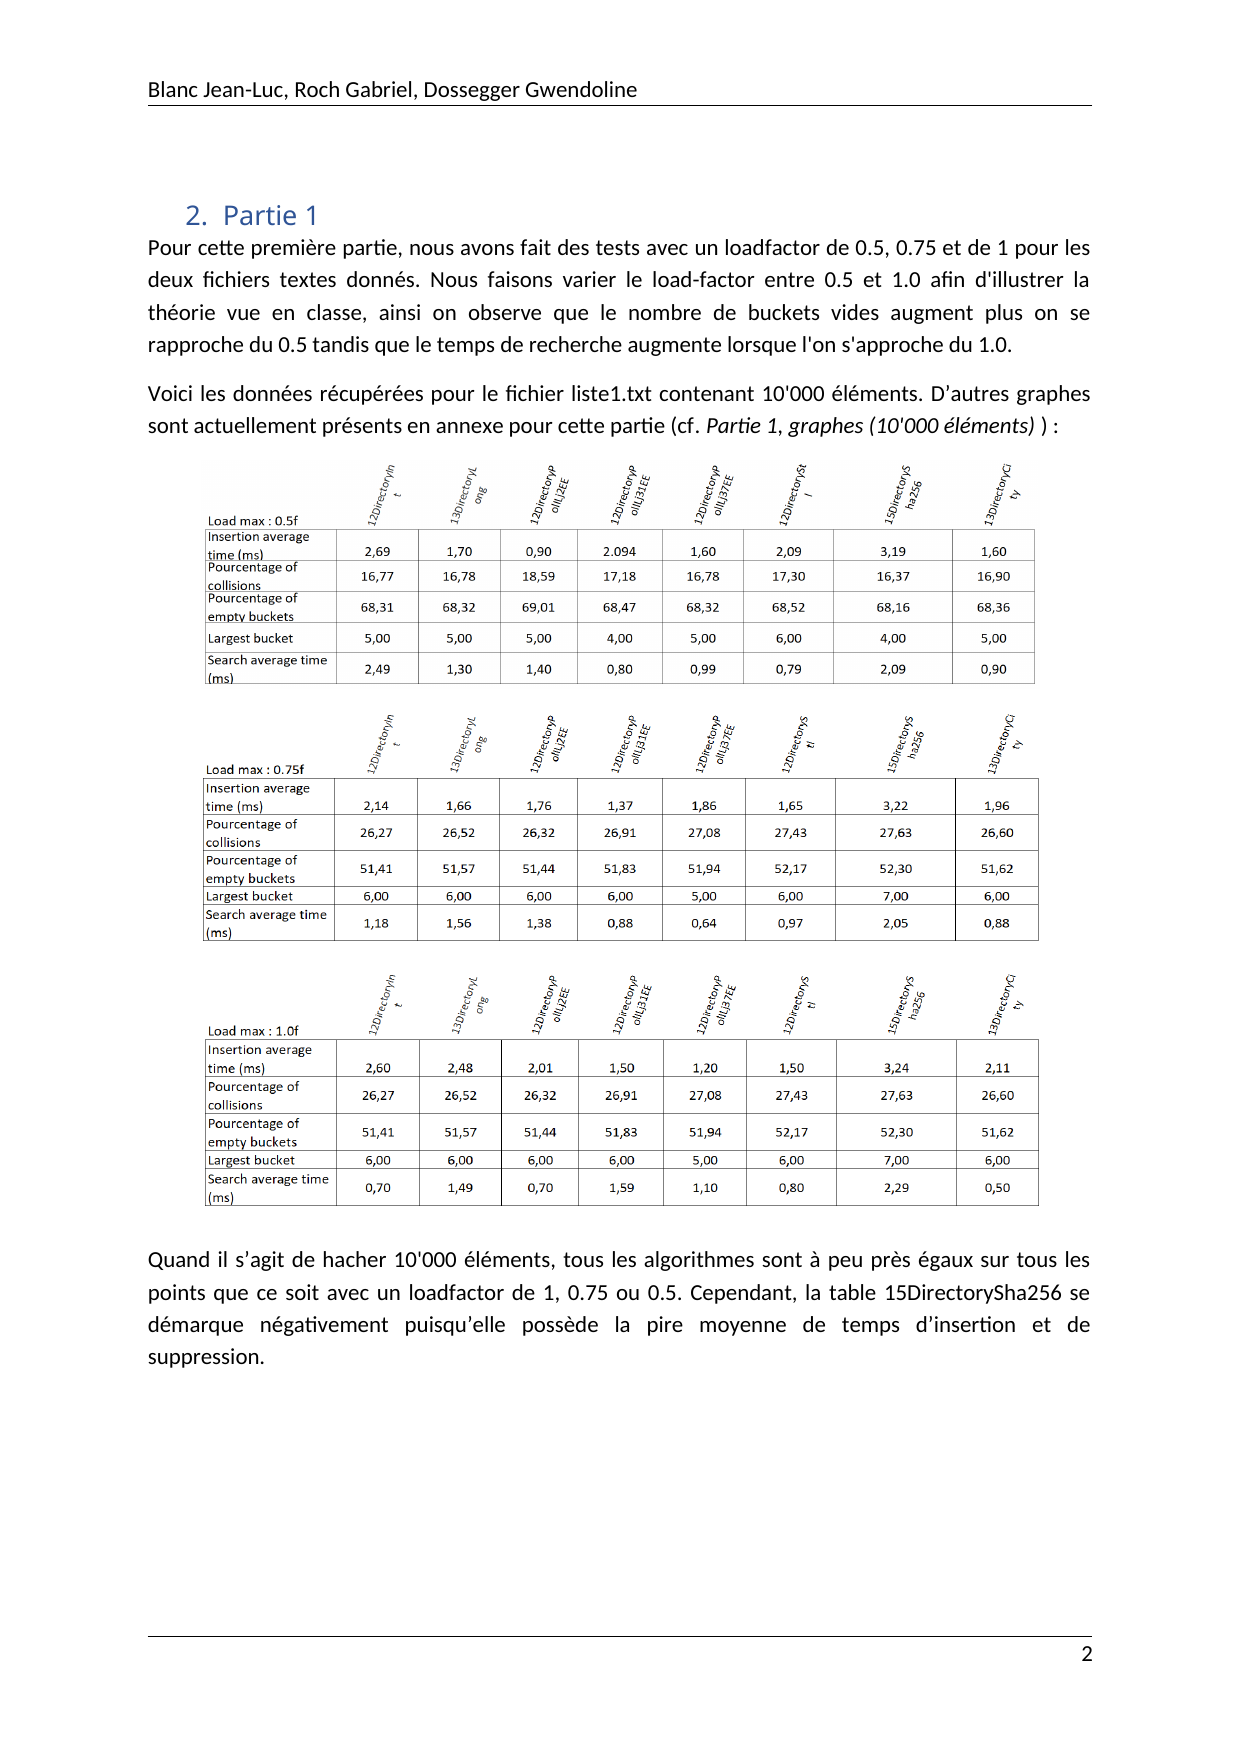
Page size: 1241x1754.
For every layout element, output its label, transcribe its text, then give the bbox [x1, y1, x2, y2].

text Pour cette première partie, nous avons fait des tests avec un loadfactor de 0.5, 0.75 et de 1 pour les deux fichiers textes donnés. Nous faisons varier le load-factor entre 0.5 et 1.0 afin d'illustrer la théorie vue en classe, ainsi on observe que le nombre de buckets vides augment plus on se rapproche du 0.5 tandis que le temps de recherche augmente lorsque l'on s'approche du 1.0. [148, 233, 1092, 358]
text Quand il s’agit de hacher 10'000 éléments, tous les algorithmes sont à peu près égaux sur tous les points que ce soit avec un loadfactor de 1, 0.75 ou 0.5. Cependant, la table 15DirectorySha256 se démarque négativement puisqu’elle possède la pire moyenne de temps d’insertion et de suppression. [148, 1245, 1092, 1370]
subtitle Partie 1 [185, 197, 1092, 233]
text Voici les données récupérées pour le fichier liste1.txt contenant 10'000 éléments. D’autres graphes sont actuellement présents en annexe pour cette partie (cf. Partie 1, graphes (10'000 éléments) ) : [148, 379, 1092, 439]
